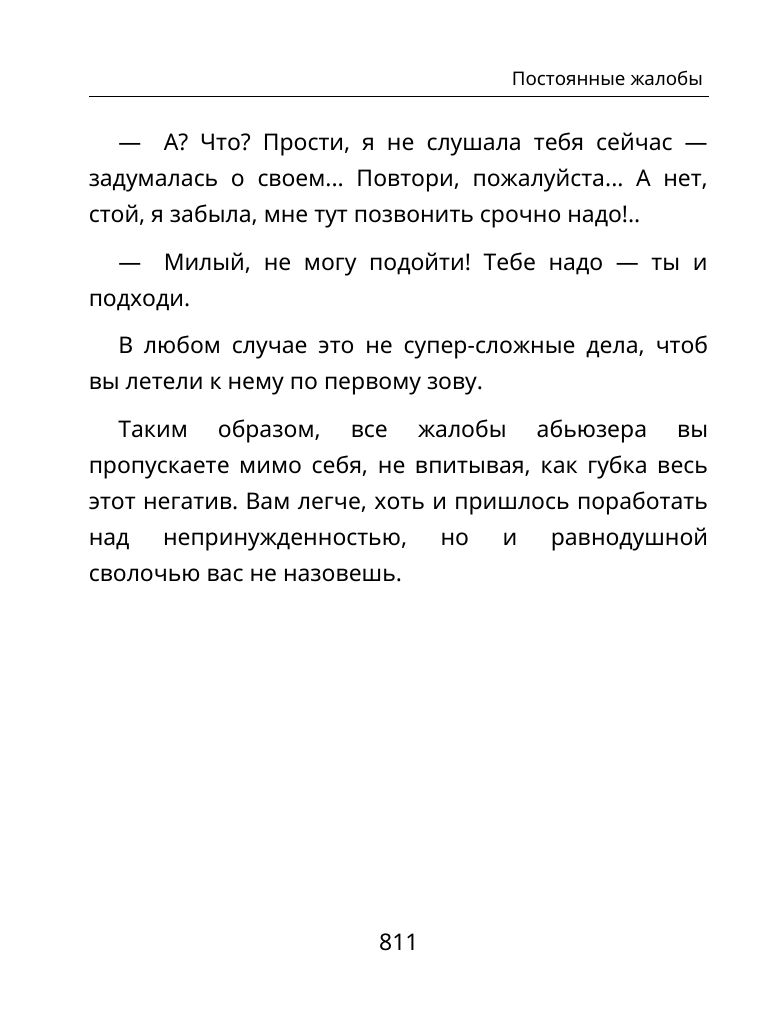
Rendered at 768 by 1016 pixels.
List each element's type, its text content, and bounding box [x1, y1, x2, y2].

list А? Что? Прости, я не слушала тебя сейчас — задумалась о своем... Повтори, пожалуйста... А нет, стой, я забыла, мне тут позвонить срочно надо!.. [88, 126, 709, 229]
text Таким образом, все жалобы абьюзера вы пропускаете мимо себя, не впитывая, как губка весь этот негатив. Вам легче, хоть и пришлось поработать над непринужденностью, но и равнодушной сволочью вас не назовешь. [88, 413, 709, 588]
text В любом случае это не супер-сложные дела, чтоб вы летели к нему по первому зову. [88, 329, 709, 396]
list Милый, не могу подойти! Тебе надо — ты и подходи. [88, 246, 709, 313]
